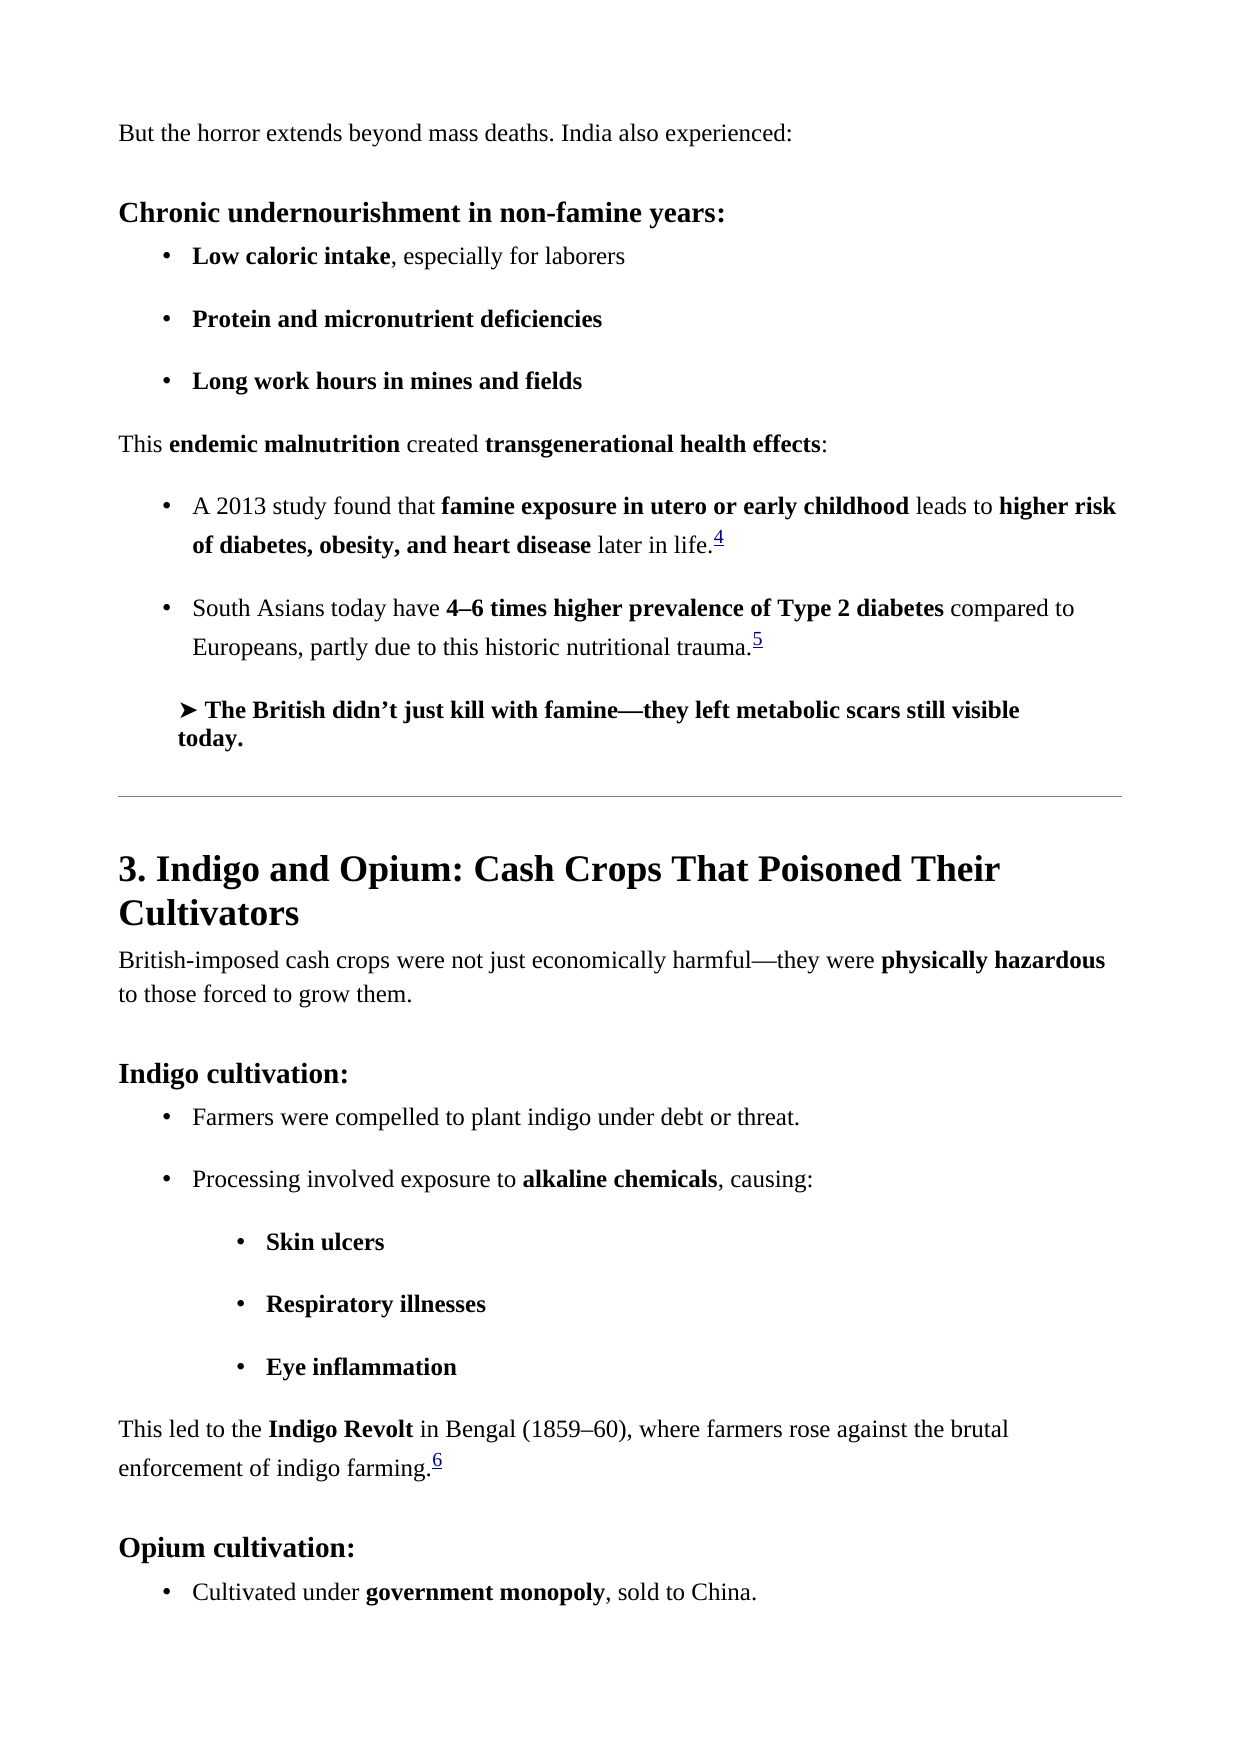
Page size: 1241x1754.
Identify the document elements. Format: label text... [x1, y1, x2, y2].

subtitle 3. Indigo and Opium: Cash Crops That Poisoned Their Cultivators [118, 847, 1122, 933]
list Skin ulcers [236, 1227, 1122, 1256]
list Cultivated under government monopoly, sold to China. [162, 1577, 1122, 1605]
list A 2013 study found that famine exposure in utero or early childhood leads to higher risk of diabetes, obesity, and heart disease later in life.4 [162, 491, 1122, 558]
text ➤ The British didn’t just kill with famine—they left metabolic scars still visible today. [177, 695, 1063, 752]
list Long work hours in mines and fields [162, 366, 1122, 395]
list Processing involved exposure to alkaline chemicals, causing: [162, 1164, 1122, 1193]
text This led to the Indigo Revolt in Bengal (1859–60), where farmers rose against the brutal enforcement of indigo farming.6 [118, 1414, 1122, 1482]
list Respiratory illnesses [236, 1289, 1122, 1318]
text British-imposed cash crops were not just economically harmful—they were physically hazardous to those forced to grow them. [118, 946, 1122, 1007]
list South Asians today have 4–6 times higher prevalence of Type 2 diabetes compared to Europeans, partly due to this historic nutritional trauma.5 [162, 593, 1122, 660]
text But the horror extends beyond mass deaths. India also experienced: [118, 118, 1122, 147]
subtitle Indigo cultivation: [118, 1056, 1122, 1089]
subtitle Opium cultivation: [118, 1531, 1122, 1564]
list Protein and micronutrient deficiencies [162, 304, 1122, 332]
list Low caloric intake, especially for laborers [162, 241, 1122, 270]
list Eye inflammation [236, 1352, 1122, 1381]
list Farmers were compelled to plant indigo under debt or threat. [162, 1102, 1122, 1131]
text This endemic malnutrition created transgenerational health effects: [118, 429, 1122, 457]
subtitle Chronic undernourishment in non-famine years: [118, 195, 1122, 229]
